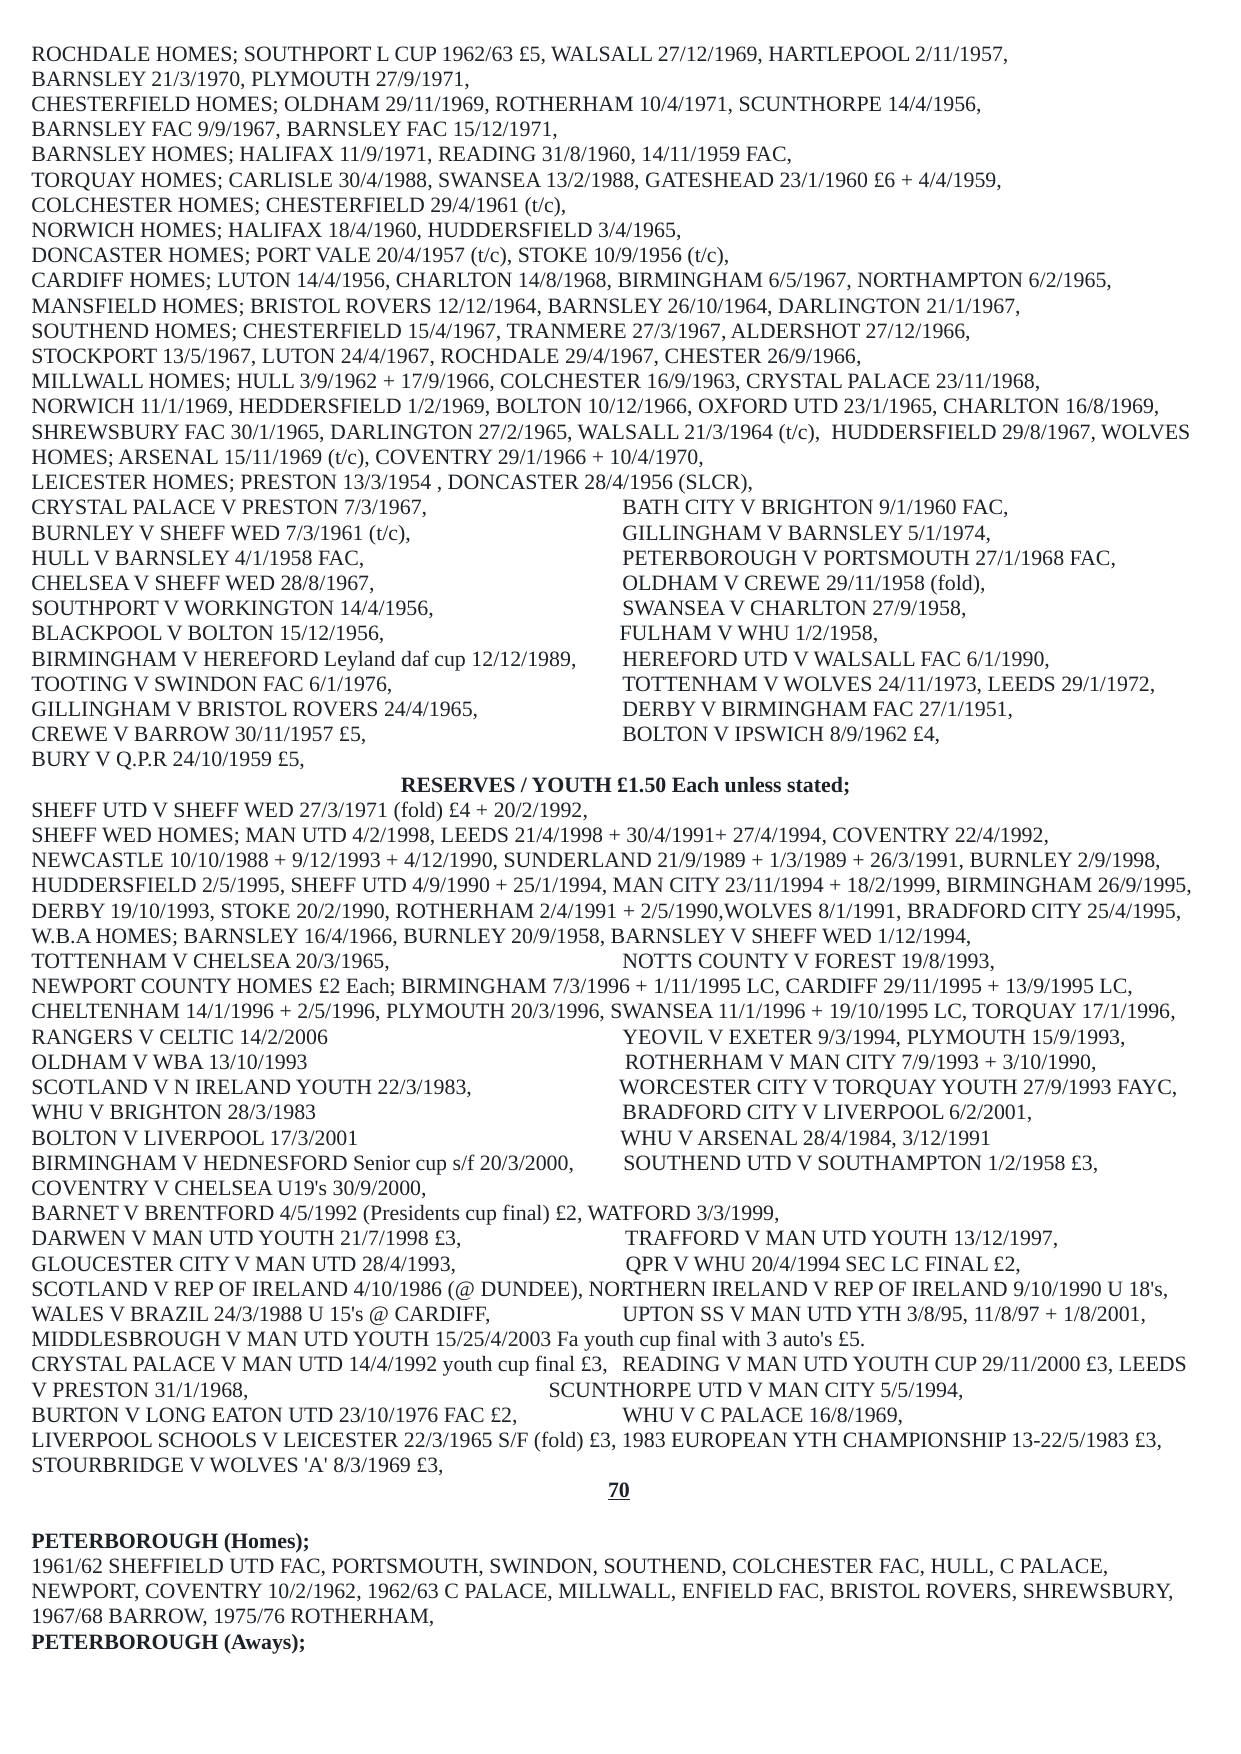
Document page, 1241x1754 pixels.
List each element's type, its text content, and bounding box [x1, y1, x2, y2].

text PETERBOROUGH (Aways); [31, 1629, 1206, 1654]
text SHEFF UTD V SHEFF WED 27/3/1971 (fold) £4 + 20/2/1992, SHEFF WED HOMES; MAN UTD 4/2/1998, LEEDS 21/4/1998 + 30/4/1991+ 27/4/1994, COVENTRY 22/4/1992, [31, 797, 1206, 847]
text NEWCASTLE 10/10/1988 + 9/12/1993 + 4/12/1990, SUNDERLAND 21/9/1989 + 1/3/1989 + 26/3/1991, BURNLEY 2/9/1998, HUDDERSFIELD 2/5/1995, SHEFF UTD 4/9/1990 + 25/1/1994, MAN CITY 23/11/1994 + 18/2/1999, BIRMINGHAM 26/9/1995, DERBY 19/10/1993, STOKE 20/2/1990, ROTHERHAM 2/4/1991 + 2/5/1990,WOLVES 8/1/1991, BRADFORD CITY 25/4/1995, W.B.A HOMES; BARNSLEY 16/4/1966, BURNLEY 20/9/1958, BARNSLEY V SHEFF WED 1/12/1994, TOTTENHAM V CHELSEA 20/3/1965, NOTTS COUNTY V FOREST 19/8/1993, NEWPORT COUNTY HOMES £2 Each; BIRMINGHAM 7/3/1996 + 1/11/1995 LC, CARDIFF 29/11/1995 + 13/9/1995 LC, CHELTENHAM 14/1/1996 + 2/5/1996, PLYMOUTH 20/3/1996, SWANSEA 11/1/1996 + 19/10/1995 LC, TORQUAY 17/1/1996, RANGERS V CELTIC 14/2/2006 YEOVIL V EXETER 9/3/1994, PLYMOUTH 15/9/1993, OLDHAM V WBA 13/10/1993 ROTHERHAM V MAN CITY 7/9/1993 + 3/10/1990, SCOTLAND V N IRELAND YOUTH 22/3/1983, WORCESTER CITY V TORQUAY YOUTH 27/9/1993 FAYC, WHU V BRIGHTON 28/3/1983 BRADFORD CITY V LIVERPOOL 6/2/2001, BOLTON V LIVERPOOL 17/3/2001 WHU V ARSENAL 28/4/1984, 3/12/1991 BIRMINGHAM V HEDNESFORD Senior cup s/f 20/3/2000, SOUTHEND UTD V SOUTHAMPTON 1/2/1958 £3, COVENTRY V CHELSEA U19's 30/9/2000, BARNET V BRENTFORD 4/5/1992 (Presidents cup final) £2, WATFORD 3/3/1999, DARWEN V MAN UTD YOUTH 21/7/1998 £3, TRAFFORD V MAN UTD YOUTH 13/12/1997, GLOUCESTER CITY V MAN UTD 28/4/1993, QPR V WHU 20/4/1994 SEC LC FINAL £2, SCOTLAND V REP OF IRELAND 4/10/1986 (@ DUNDEE), NORTHERN IRELAND V REP OF IRELAND 9/10/1990 U 18's, WALES V BRAZIL 24/3/1988 U 15's @ CARDIFF, UPTON SS V MAN UTD YTH 3/8/95, 11/8/97 + 1/8/2001, MIDDLESBROUGH V MAN UTD YOUTH 15/25/4/2003 Fa youth cup final with 3 auto's £5. CRYSTAL PALACE V MAN UTD 14/4/1992 youth cup final £3, READING V MAN UTD YOUTH CUP 29/11/2000 £3, LEEDS V PRESTON 31/1/1968, SCUNTHORPE UTD V MAN CITY 5/5/1994, BURTON V LONG EATON UTD 23/10/1976 FAC £2, WHU V C PALACE 16/8/1969, [31, 847, 1206, 1427]
text ROCHDALE HOMES; SOUTHPORT L CUP 1962/63 £5, WALSALL 27/12/1969, HARTLEPOOL 2/11/1957, BARNSLEY 21/3/1970, PLYMOUTH 27/9/1971, CHESTERFIELD HOMES; OLDHAM 29/11/1969, ROTHERHAM 10/4/1971, SCUNTHORPE 14/4/1956, BARNSLEY FAC 9/9/1967, BARNSLEY FAC 15/12/1971, BARNSLEY HOMES; HALIFAX 11/9/1971, READING 31/8/1960, 14/11/1959 FAC, TORQUAY HOMES; CARLISLE 30/4/1988, SWANSEA 13/2/1988, GATESHEAD 23/1/1960 £6 + 4/4/1959, COLCHESTER HOMES; CHESTERFIELD 29/4/1961 (t/c), NORWICH HOMES; HALIFAX 18/4/1960, HUDDERSFIELD 3/4/1965, DONCASTER HOMES; PORT VALE 20/4/1957 (t/c), STOKE 10/9/1956 (t/c), CARDIFF HOMES; LUTON 14/4/1956, CHARLTON 14/8/1968, BIRMINGHAM 6/5/1967, NORTHAMPTON 6/2/1965, MANSFIELD HOMES; BRISTOL ROVERS 12/12/1964, BARNSLEY 26/10/1964, DARLINGTON 21/1/1967, SOUTHEND HOMES; CHESTERFIELD 15/4/1967, TRANMERE 27/3/1967, ALDERSHOT 27/12/1966, STOCKPORT 13/5/1967, LUTON 24/4/1967, ROCHDALE 29/4/1967, CHESTER 26/9/1966, MILLWALL HOMES; HULL 3/9/1962 + 17/9/1966, COLCHESTER 16/9/1963, CRYSTAL PALACE 23/11/1968, NORWICH 11/1/1969, HEDDERSFIELD 1/2/1969, BOLTON 10/12/1966, OXFORD UTD 23/1/1965, CHARLTON 16/8/1969, SHREWSBURY FAC 30/1/1965, DARLINGTON 27/2/1965, WALSALL 21/3/1964 (t/c), HUDDERSFIELD 29/8/1967, WOLVES HOMES; ARSENAL 15/11/1969 (t/c), COVENTRY 29/1/1966 + 10/4/1970, LEICESTER HOMES; PRESTON 13/3/1954 , DONCASTER 28/4/1956 (SLCR), [31, 41, 1206, 494]
text 1961/62 SHEFFIELD UTD FAC, PORTSMOUTH, SWINDON, SOUTHEND, COLCHESTER FAC, HULL, C PALACE, NEWPORT, COVENTRY 10/2/1962, 1962/63 C PALACE, MILLWALL, ENFIELD FAC, BRISTOL ROVERS, SHREWSBURY, 1967/68 BARROW, 1975/76 ROTHERHAM, [31, 1553, 1206, 1629]
text 70 [31, 1477, 1206, 1503]
text LIVERPOOL SCHOOLS V LEICESTER 22/3/1965 S/F (fold) £3, 1983 EUROPEAN YTH CHAMPIONSHIP 13-22/5/1983 £3, STOURBRIDGE V WOLVES 'A' 8/3/1969 £3, [31, 1427, 1206, 1477]
text CRYSTAL PALACE V PRESTON 7/3/1967, BATH CITY V BRIGHTON 9/1/1960 FAC, BURNLEY V SHEFF WED 7/3/1961 (t/c), GILLINGHAM V BARNSLEY 5/1/1974, HULL V BARNSLEY 4/1/1958 FAC, PETERBOROUGH V PORTSMOUTH 27/1/1968 FAC, CHELSEA V SHEFF WED 28/8/1967, OLDHAM V CREWE 29/11/1958 (fold), SOUTHPORT V WORKINGTON 14/4/1956, SWANSEA V CHARLTON 27/9/1958, BLACKPOOL V BOLTON 15/12/1956, FULHAM V WHU 1/2/1958, BIRMINGHAM V HEREFORD Leyland daf cup 12/12/1989, HEREFORD UTD V WALSALL FAC 6/1/1990, TOOTING V SWINDON FAC 6/1/1976, TOTTENHAM V WOLVES 24/11/1973, LEEDS 29/1/1972, GILLINGHAM V BRISTOL ROVERS 24/4/1965, DERBY V BIRMINGHAM FAC 27/1/1951, CREWE V BARROW 30/11/1957 £5, BOLTON V IPSWICH 8/9/1962 £4, BURY V Q.P.R 24/10/1959 £5, RESERVES / YOUTH £1.50 Each unless stated; [31, 494, 1206, 797]
text PETERBOROUGH (Homes); [31, 1528, 1206, 1553]
